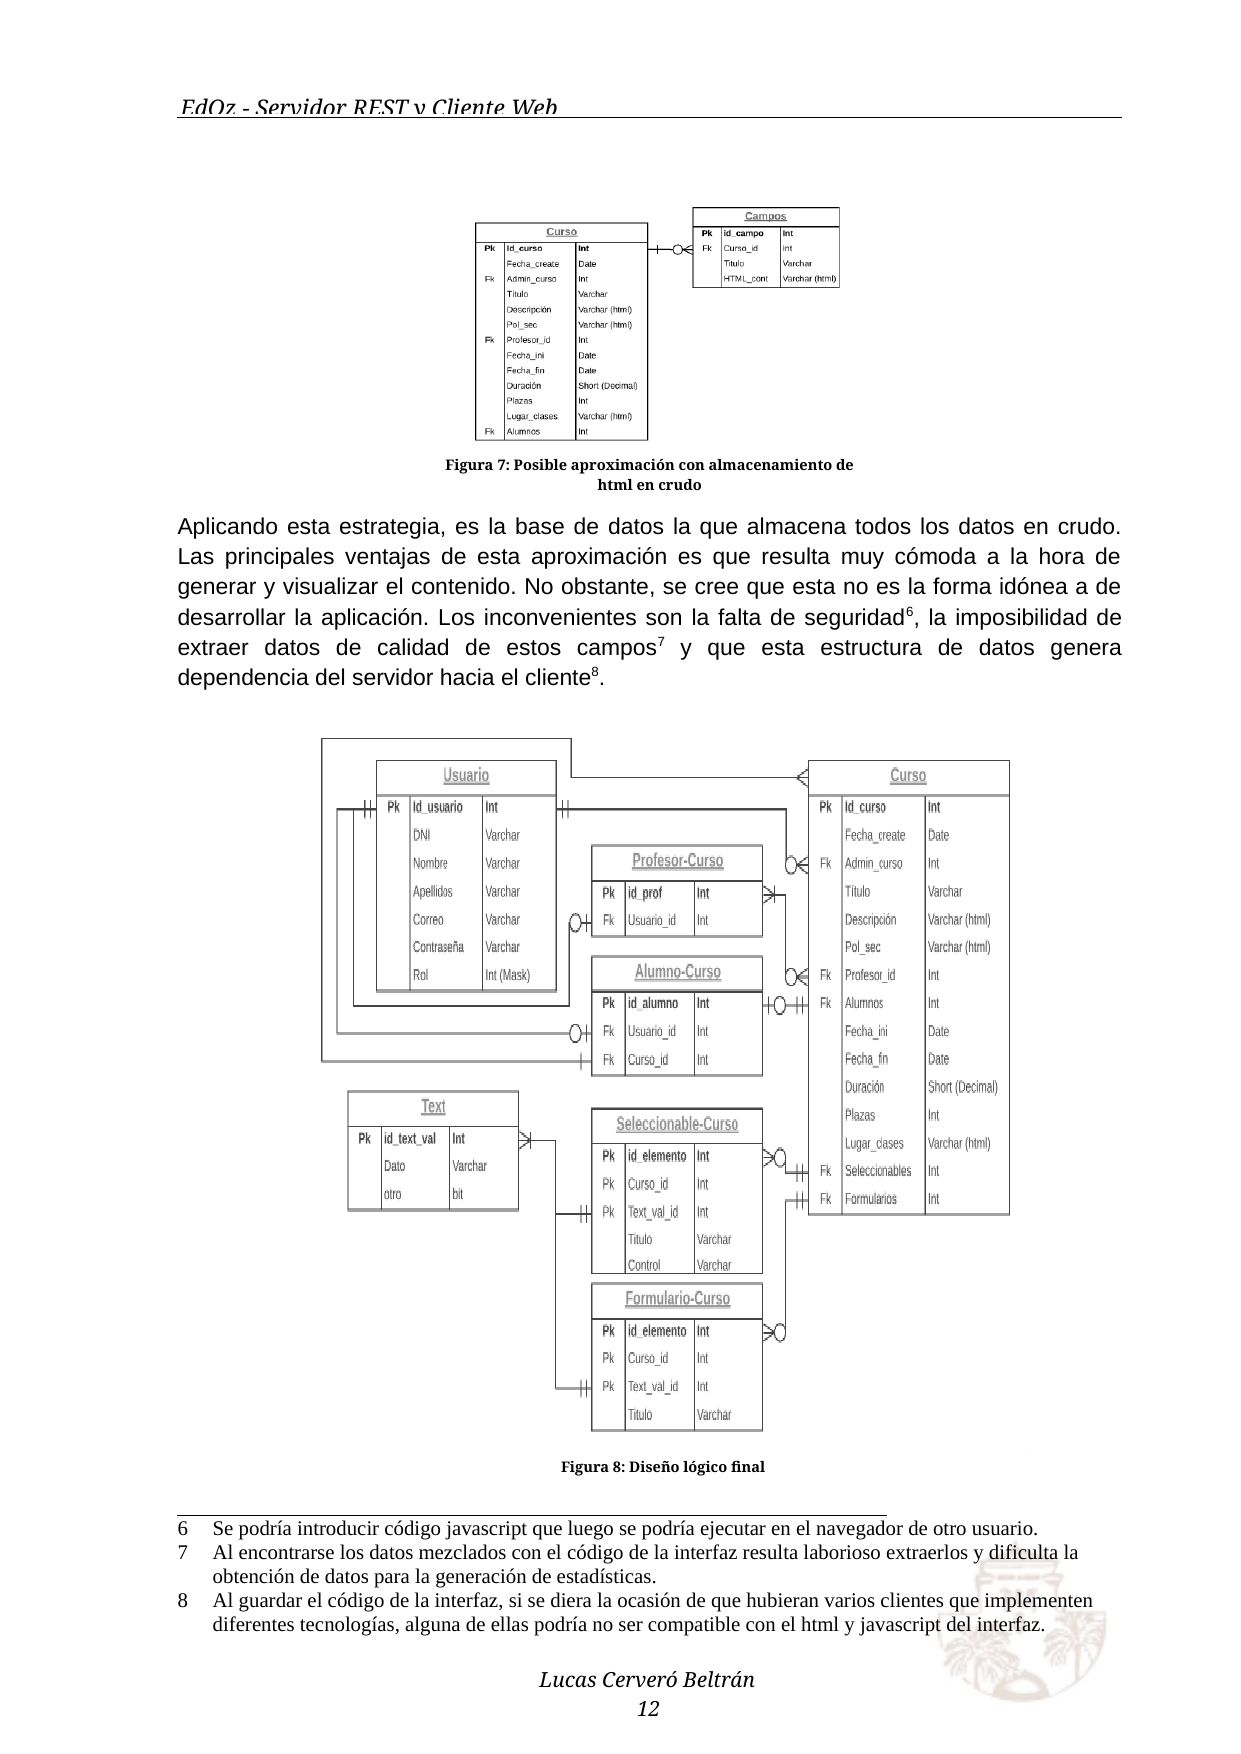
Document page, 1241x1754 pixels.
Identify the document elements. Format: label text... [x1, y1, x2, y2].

text Aplicando esta estrategia, es la base de datos la que almacena todos los datos en crudo. Las principales ventajas de esta aproximación es que resulta muy cómoda a la hora de generar y visualizar el contenido. No obstante, se cree que esta no es la forma idónea a de desarrollar la aplicación. Los inconvenientes son la falta de seguridad, la imposibilidad de extraer datos de calidad de estos campos y que esta estructura de datos genera dependencia del servidor hacia el cliente. [177, 513, 1122, 690]
text Al guardar el código de la interfaz, si se diera la ocasión de que hubieran varios clientes que implementen diferentes tecnologías, alguna de ellas podría no ser compatible con el html y javascript del interfaz. [177, 1588, 1122, 1636]
text Figura 8: Diseño lógico final [299, 1453, 1026, 1477]
picture [440, 189, 859, 451]
text Se podría introducir código javascript que luego se podría ejecutar en el navegador de otro usuario. [177, 1516, 1122, 1540]
text Figura 7: Posible aproximación con almacenamiento de html en crudo [441, 451, 858, 494]
text Al encontrarse los datos mezclados con el código de la interfaz resulta laborioso extraerlos y dificulta la obtención de datos para la generación de estadísticas. [177, 1540, 1122, 1588]
